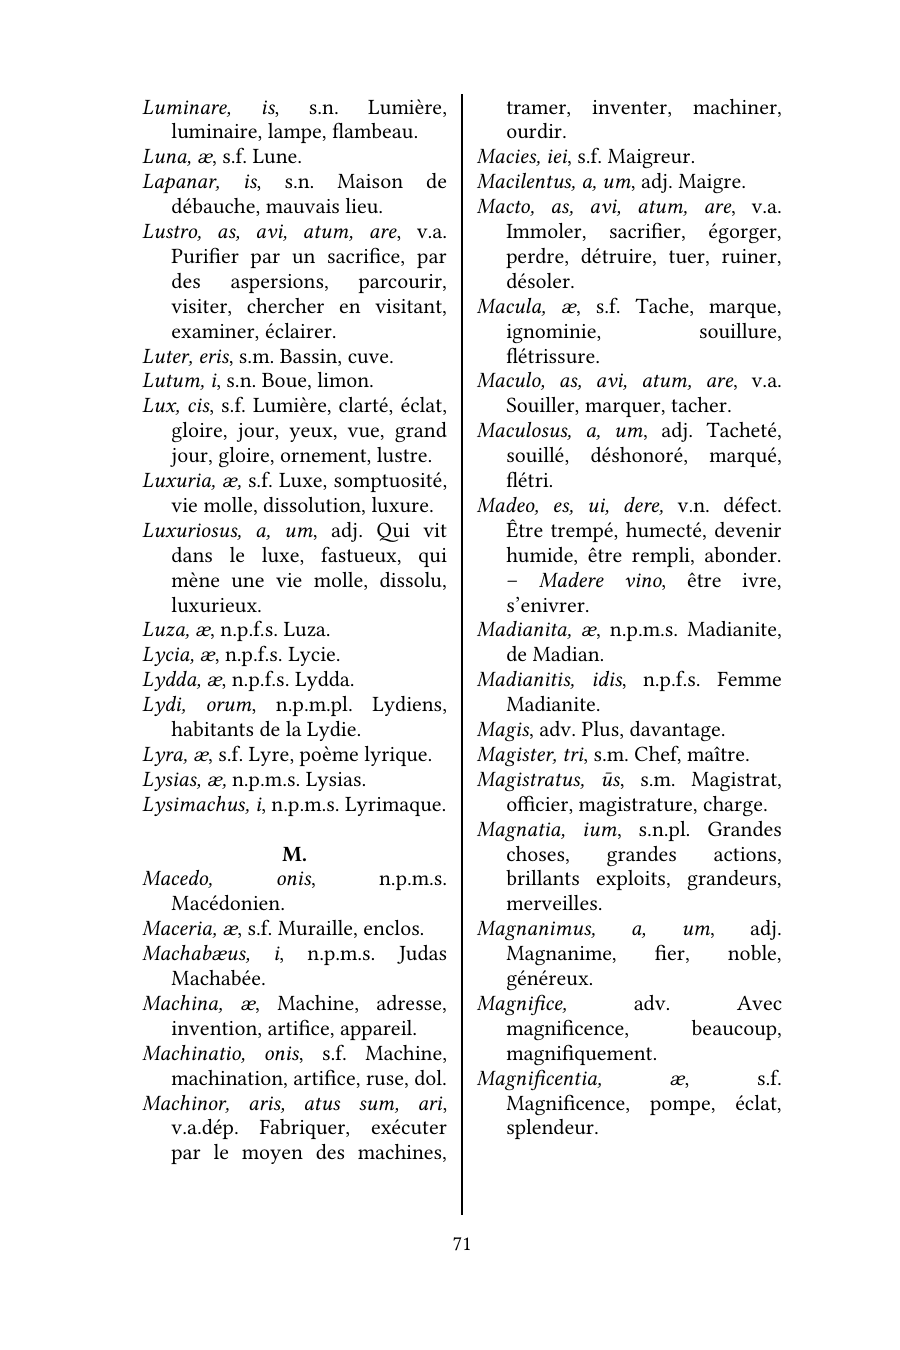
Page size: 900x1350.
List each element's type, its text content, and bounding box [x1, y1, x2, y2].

text Macula, æ, s.f. Tache, marque, ignominie, souillure, flétrissure. [476, 294, 782, 368]
text Lyra, æ, s.f. Lyre, poème lyrique. [142, 742, 447, 767]
text Luxuria, æ, s.f. Luxe, somptuosité, vie molle, dissolution, luxure. [142, 468, 447, 518]
text Magis, adv. Plus, davantage. [476, 717, 782, 742]
text Lydi, orum, n.p.m.pl. Lydiens, habitants de la Lydie. [142, 692, 447, 742]
text Lux, cis, s.f. Lumière, clarté, éclat, gloire, jour, yeux, vue, grand jour, gloire, ornement, lustre. [142, 393, 447, 468]
text Luza, æ, n.p.f.s. Luza. [142, 617, 447, 642]
text Lapanar, is, s.n. Maison de débauche, mauvais lieu. [142, 169, 447, 219]
text Lydda, æ, n.p.f.s. Lydda. [142, 667, 447, 692]
text Macilentus, a, um, adj. Maigre. [476, 169, 782, 194]
text Lustro, as, avi, atum, are, v.a. Purifier par un sacrifice, par des aspersions, parcourir, visiter, chercher en visitant, examiner, éclairer. [142, 219, 447, 343]
text Lysias, æ, n.p.m.s. Lysias. [142, 767, 447, 792]
text Madeo, es, ui, dere, v.n. défect. Être trempé, humecté, devenir humide, être rempli, abonder. – Madere vino, être ivre, s’enivrer. [476, 493, 782, 617]
text Magnifice, adv. Avec magnificence, beaucoup, magnifiquement. [476, 991, 782, 1065]
text Madianita, æ, n.p.m.s. Madianite, de Madian. [476, 617, 782, 667]
text Lutum, i, s.n. Boue, limon. [142, 368, 447, 393]
text Lysimachus, i, n.p.m.s. Lyrimaque. [142, 792, 447, 816]
text Magistratus, ūs, s.m. Magistrat, officier, magistrature, charge. [476, 767, 782, 816]
text Magnatia, ium, s.n.pl. Grandes choses, grandes actions, brillants exploits, grandeurs, merveilles. [476, 816, 782, 916]
text tramer, inventer, machiner, ourdir. [476, 94, 782, 144]
text M. [142, 841, 447, 866]
text Machabæus, i, n.p.m.s. Judas Machabée. [142, 941, 447, 991]
text Luminare, is, s.n. Lumière, luminaire, lampe, flambeau. [142, 94, 447, 144]
text Luxuriosus, a, um, adj. Qui vit dans le luxe, fastueux, qui mène une vie molle, dissolu, luxurieux. [142, 518, 447, 617]
text Maculosus, a, um, adj. Tacheté, souillé, déshonoré, marqué, flétri. [476, 418, 782, 493]
text Magister, tri, s.m. Chef, maître. [476, 742, 782, 767]
text Machinatio, onis, s.f. Machine, machination, artifice, ruse, dol. [142, 1041, 447, 1090]
text Madianitis, idis, n.p.f.s. Femme Madianite. [476, 667, 782, 717]
text Machina, æ, Machine, adresse, invention, artifice, appareil. [142, 991, 447, 1041]
text Luter, eris, s.m. Bassin, cuve. [142, 343, 447, 368]
text Maceria, æ, s.f. Muraille, enclos. [142, 916, 447, 941]
text Macedo, onis, n.p.m.s. Macédonien. [142, 866, 447, 916]
text Lycia, æ, n.p.f.s. Lycie. [142, 642, 447, 667]
text Maculo, as, avi, atum, are, v.a. Souiller, marquer, tacher. [476, 368, 782, 418]
text Macto, as, avi, atum, are, v.a. Immoler, sacrifier, égorger, perdre, détruire, tuer, ruiner, désoler. [476, 194, 782, 294]
text Macies, iei, s.f. Maigreur. [476, 144, 782, 169]
text Magnificentia, æ, s.f. Magnificence, pompe, éclat, splendeur. [476, 1065, 782, 1140]
text Luna, æ, s.f. Lune. [142, 144, 447, 169]
text Magnanimus, a, um, adj. Magnanime, fier, noble, généreux. [476, 916, 782, 991]
text Machinor, aris, atus sum, ari, v.a.dép. Fabriquer, exécuter par le moyen des machines, [142, 1090, 447, 1165]
